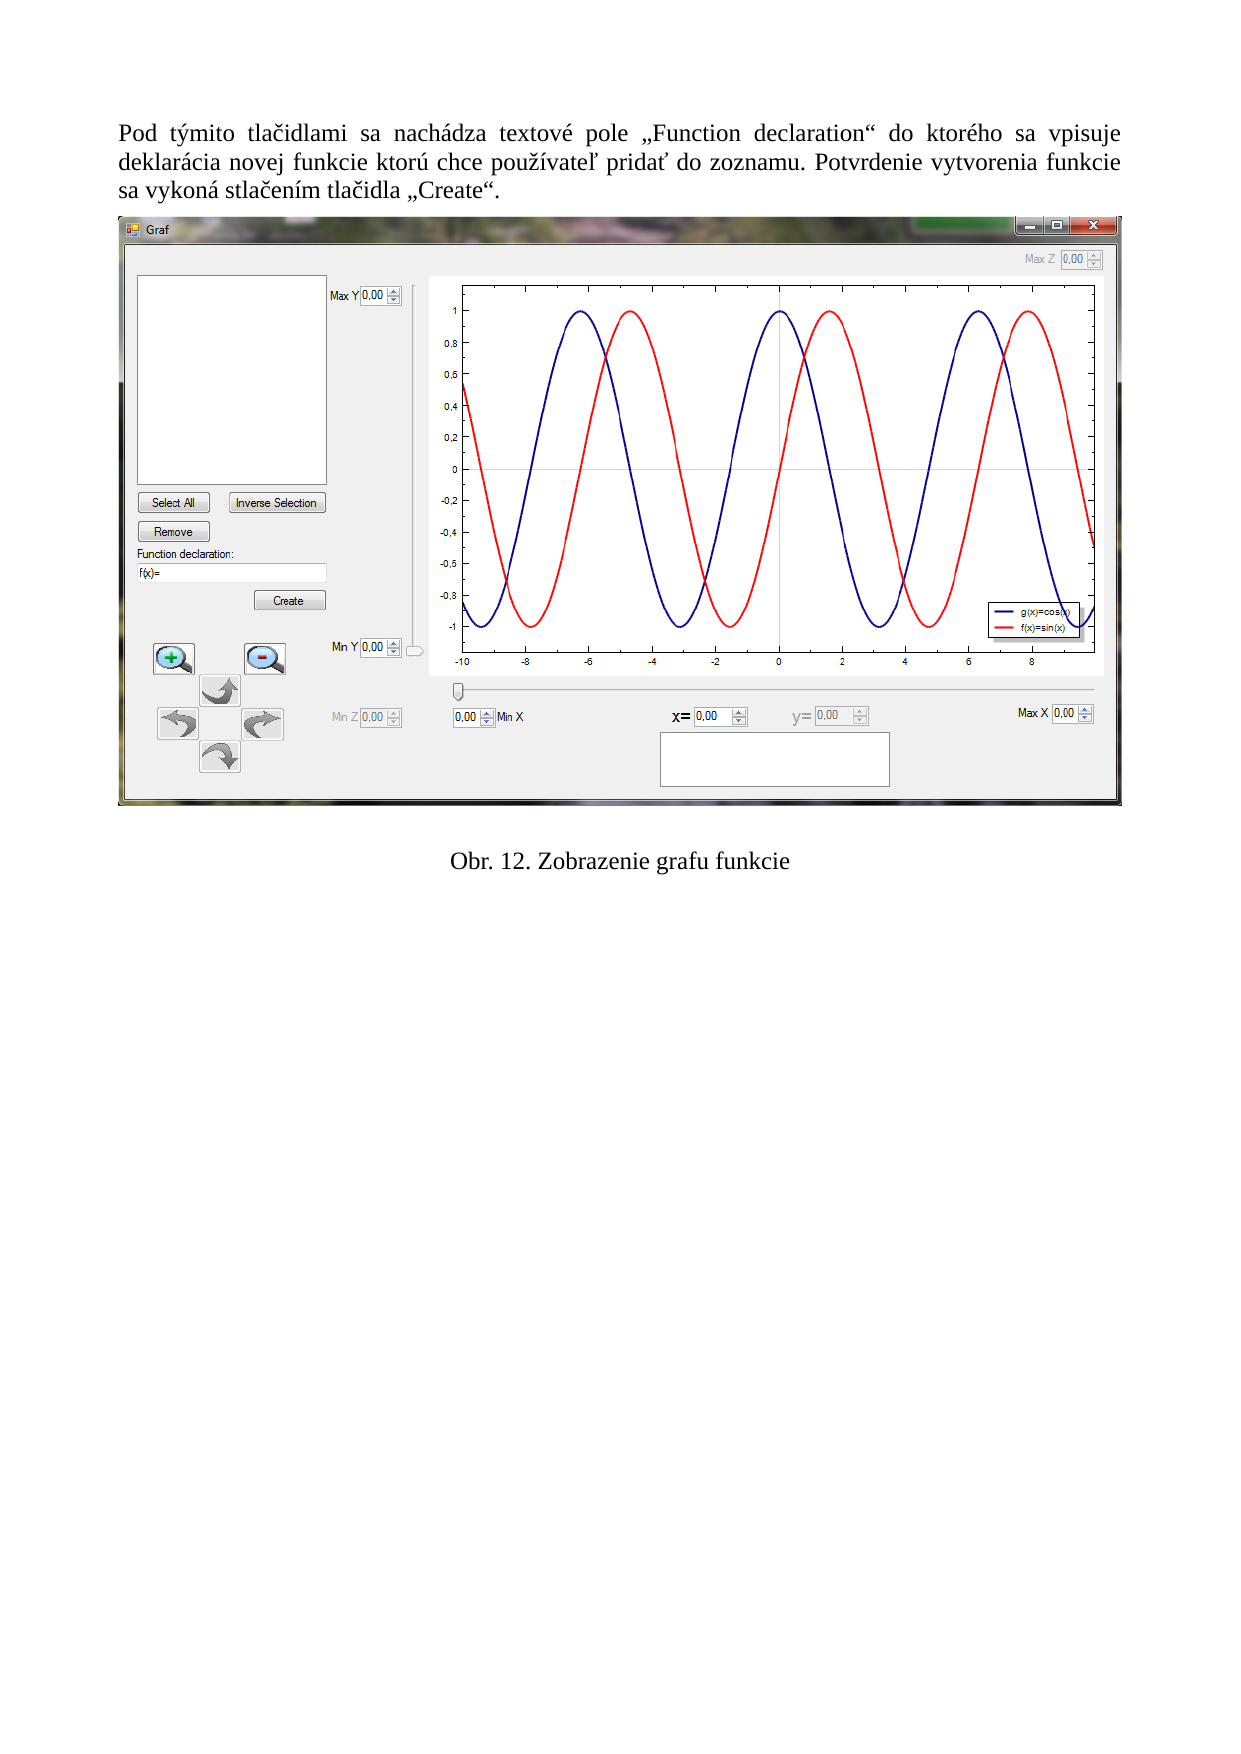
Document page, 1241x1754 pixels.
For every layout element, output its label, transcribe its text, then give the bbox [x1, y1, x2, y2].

picture [118, 216, 1122, 806]
text Pod týmito tlačidlami sa nachádza textové pole „Function declaration“ do ktorého sa vpisuje deklarácia novej funkcie ktorú chce používateľ pridať do zoznamu. Potvrdenie vytvorenia funkcie sa vykoná stlačením tlačidla „Create“. [118, 118, 1122, 204]
text Obr. 12. Zobrazenie grafu funkcie [118, 846, 1122, 875]
